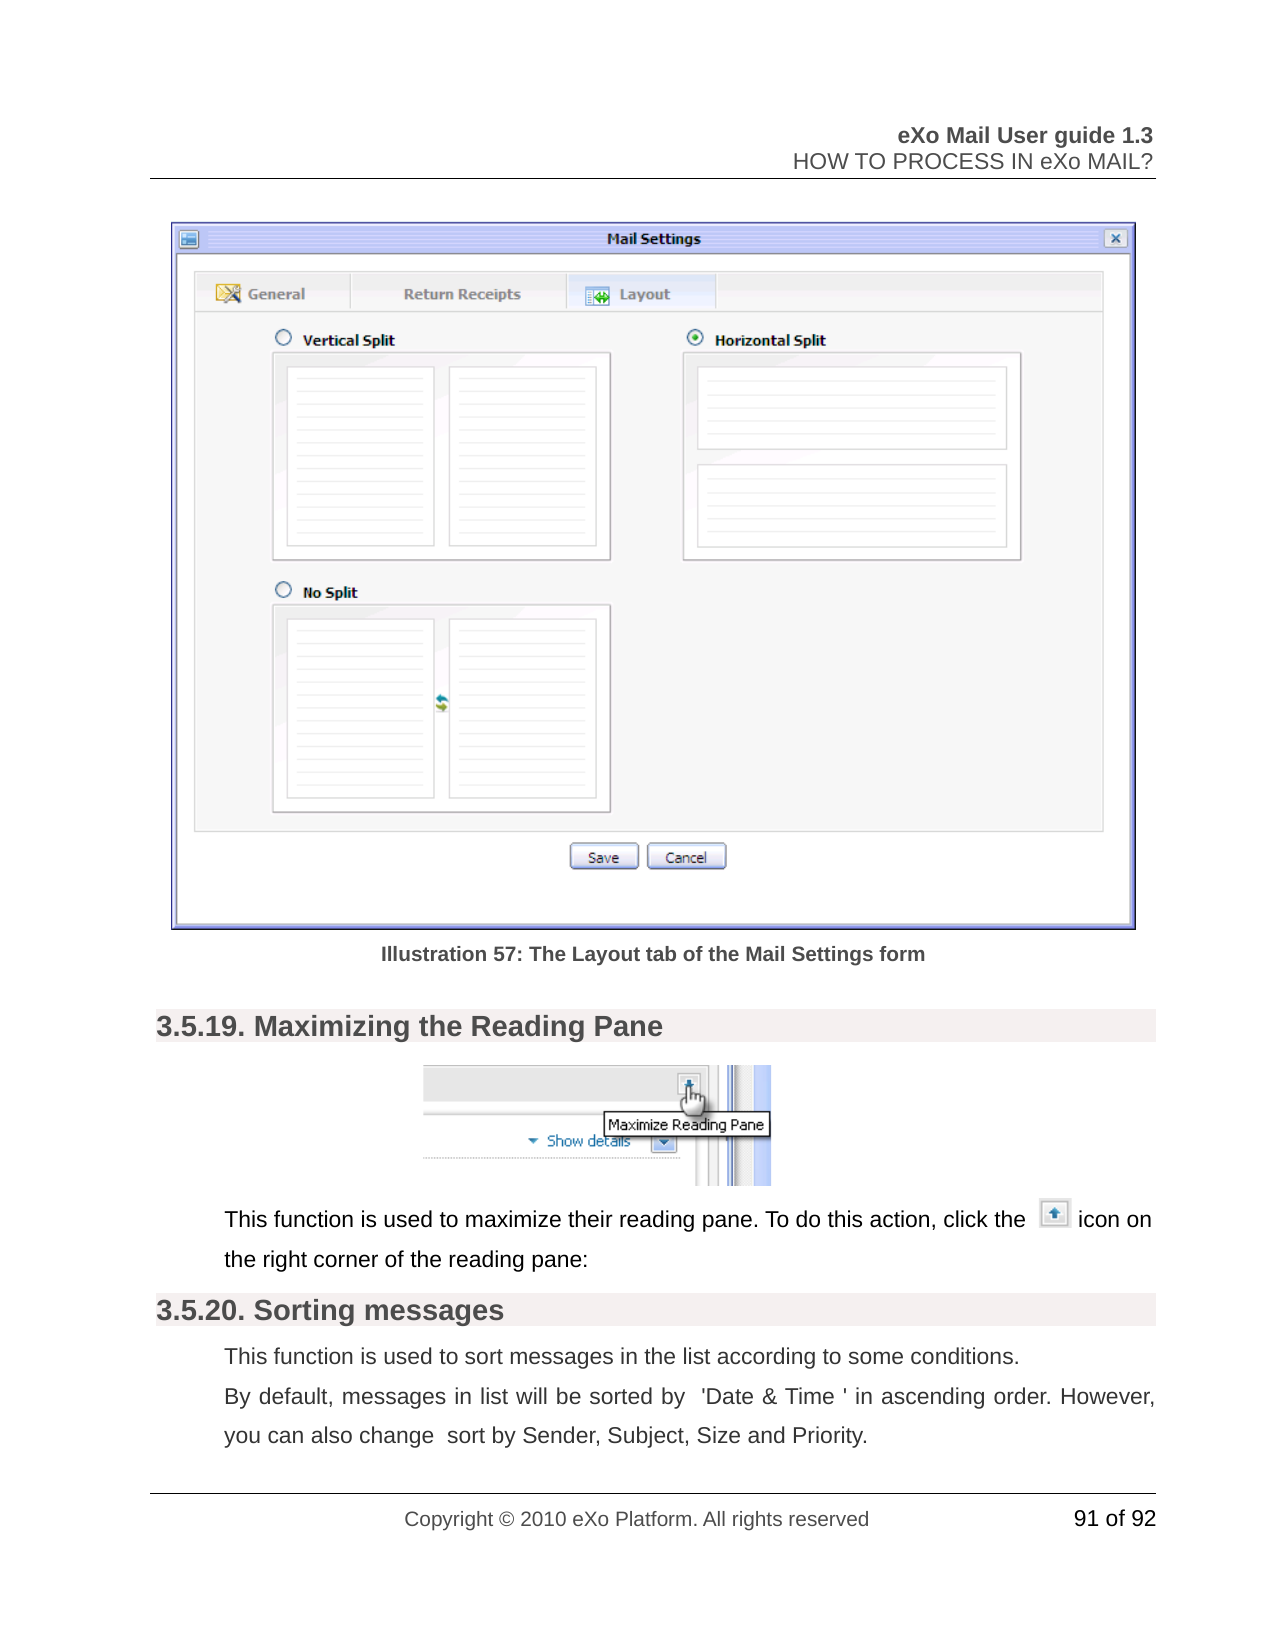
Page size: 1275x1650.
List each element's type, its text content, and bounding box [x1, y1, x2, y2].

text By default, messages in list will be sorted by 'Date & Time ' in ascending order. However, you can also change sort by Sender, Subject, Size and Priority. [224, 1383, 1156, 1448]
picture [171, 221, 1136, 930]
subtitle Sorting messages [156, 1293, 1156, 1326]
list This function is used to maximize their reading pane. To do this action, click the icon on the right corner of the reading pane: [224, 1228, 1156, 1272]
text This function is used to sort messages in the list according to some conditions. [224, 1343, 1156, 1369]
list Illustration 57: The Layout tab of the Mail Settings form [171, 930, 1136, 966]
subtitle Maximizing the Reading Pane [156, 1009, 1156, 1042]
picture [423, 1065, 772, 1186]
picture [1038, 1198, 1072, 1228]
